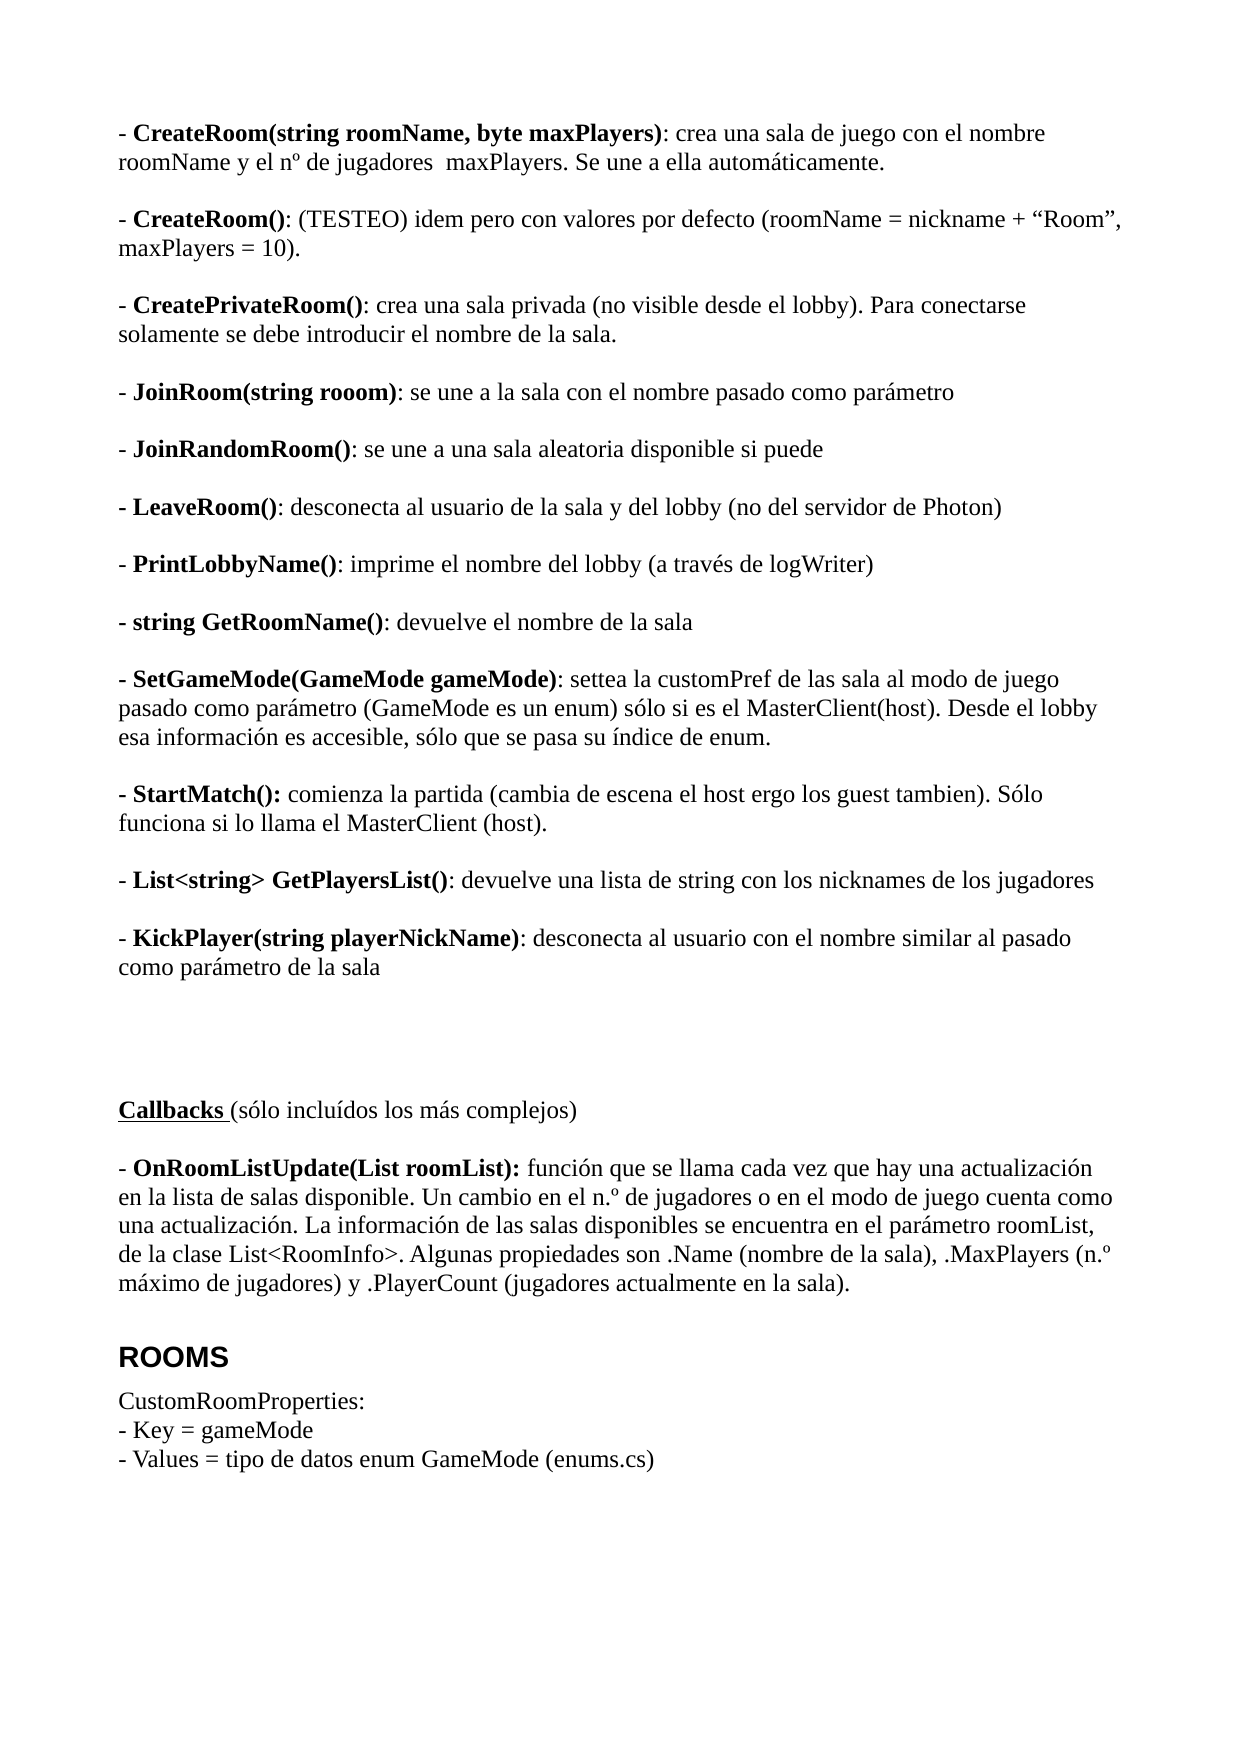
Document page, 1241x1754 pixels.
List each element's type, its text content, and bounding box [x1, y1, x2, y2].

text - OnRoomListUpdate(List roomList): función que se llama cada vez que hay una actualización en la lista de salas disponible. Un cambio en el n.º de jugadores o en el modo de juego cuenta como una actualización. La información de las salas disponibles se encuentra en el parámetro roomList, de la clase List<RoomInfo>. Algunas propiedades son .Name (nombre de la sala), .MaxPlayers (n.º máximo de jugadores) y .PlayerCount (jugadores actualmente en la sala). [118, 1153, 1122, 1297]
text - JoinRoom(string rooom): se une a la sala con el nombre pasado como parámetro [118, 377, 1122, 406]
text - Key = gameMode [118, 1415, 1122, 1444]
text - LeaveRoom(): desconecta al usuario de la sala y del lobby (no del servidor de Photon) [118, 492, 1122, 521]
text Callbacks (sólo incluídos los más complejos) [118, 1096, 1122, 1124]
text - List<string> GetPlayersList(): devuelve una lista de string con los nicknames de los jugadores [118, 866, 1122, 894]
text - SetGameMode(GameMode gameMode): settea la customPref de las sala al modo de juego pasado como parámetro (GameMode es un enum) sólo si es el MasterClient(host). Desde el lobby esa información es accesible, sólo que se pasa su índice de enum. [118, 664, 1122, 751]
text - CreatePrivateRoom(): crea una sala privada (no visible desde el lobby). Para conectarse solamente se debe introducir el nombre de la sala. [118, 291, 1122, 348]
text - Values = tipo de datos enum GameMode (enums.cs) [118, 1444, 1122, 1473]
text - CreateRoom(): (TESTEO) idem pero con valores por defecto (roomName = nickname + “Room”, maxPlayers = 10). [118, 204, 1122, 262]
text - KickPlayer(string playerNickName): desconecta al usuario con el nombre similar al pasado como parámetro de la sala [118, 923, 1122, 981]
text - StartMatch(): comienza la partida (cambia de escena el host ergo los guest tambien). Sólo funciona si lo llama el MasterClient (host). [118, 779, 1122, 837]
text - string GetRoomName(): devuelve el nombre de la sala [118, 607, 1122, 636]
text - PrintLobbyName(): imprime el nombre del lobby (a través de logWriter) [118, 549, 1122, 578]
text CustomRoomProperties: [118, 1386, 1122, 1415]
text - CreateRoom(string roomName, byte maxPlayers): crea una sala de juego con el nombre roomName y el nº de jugadores maxPlayers. Se une a ella automáticamente. [118, 118, 1122, 176]
subtitle ROOMS [118, 1340, 1122, 1374]
text - JoinRandomRoom(): se une a una sala aleatoria disponible si puede [118, 434, 1122, 463]
